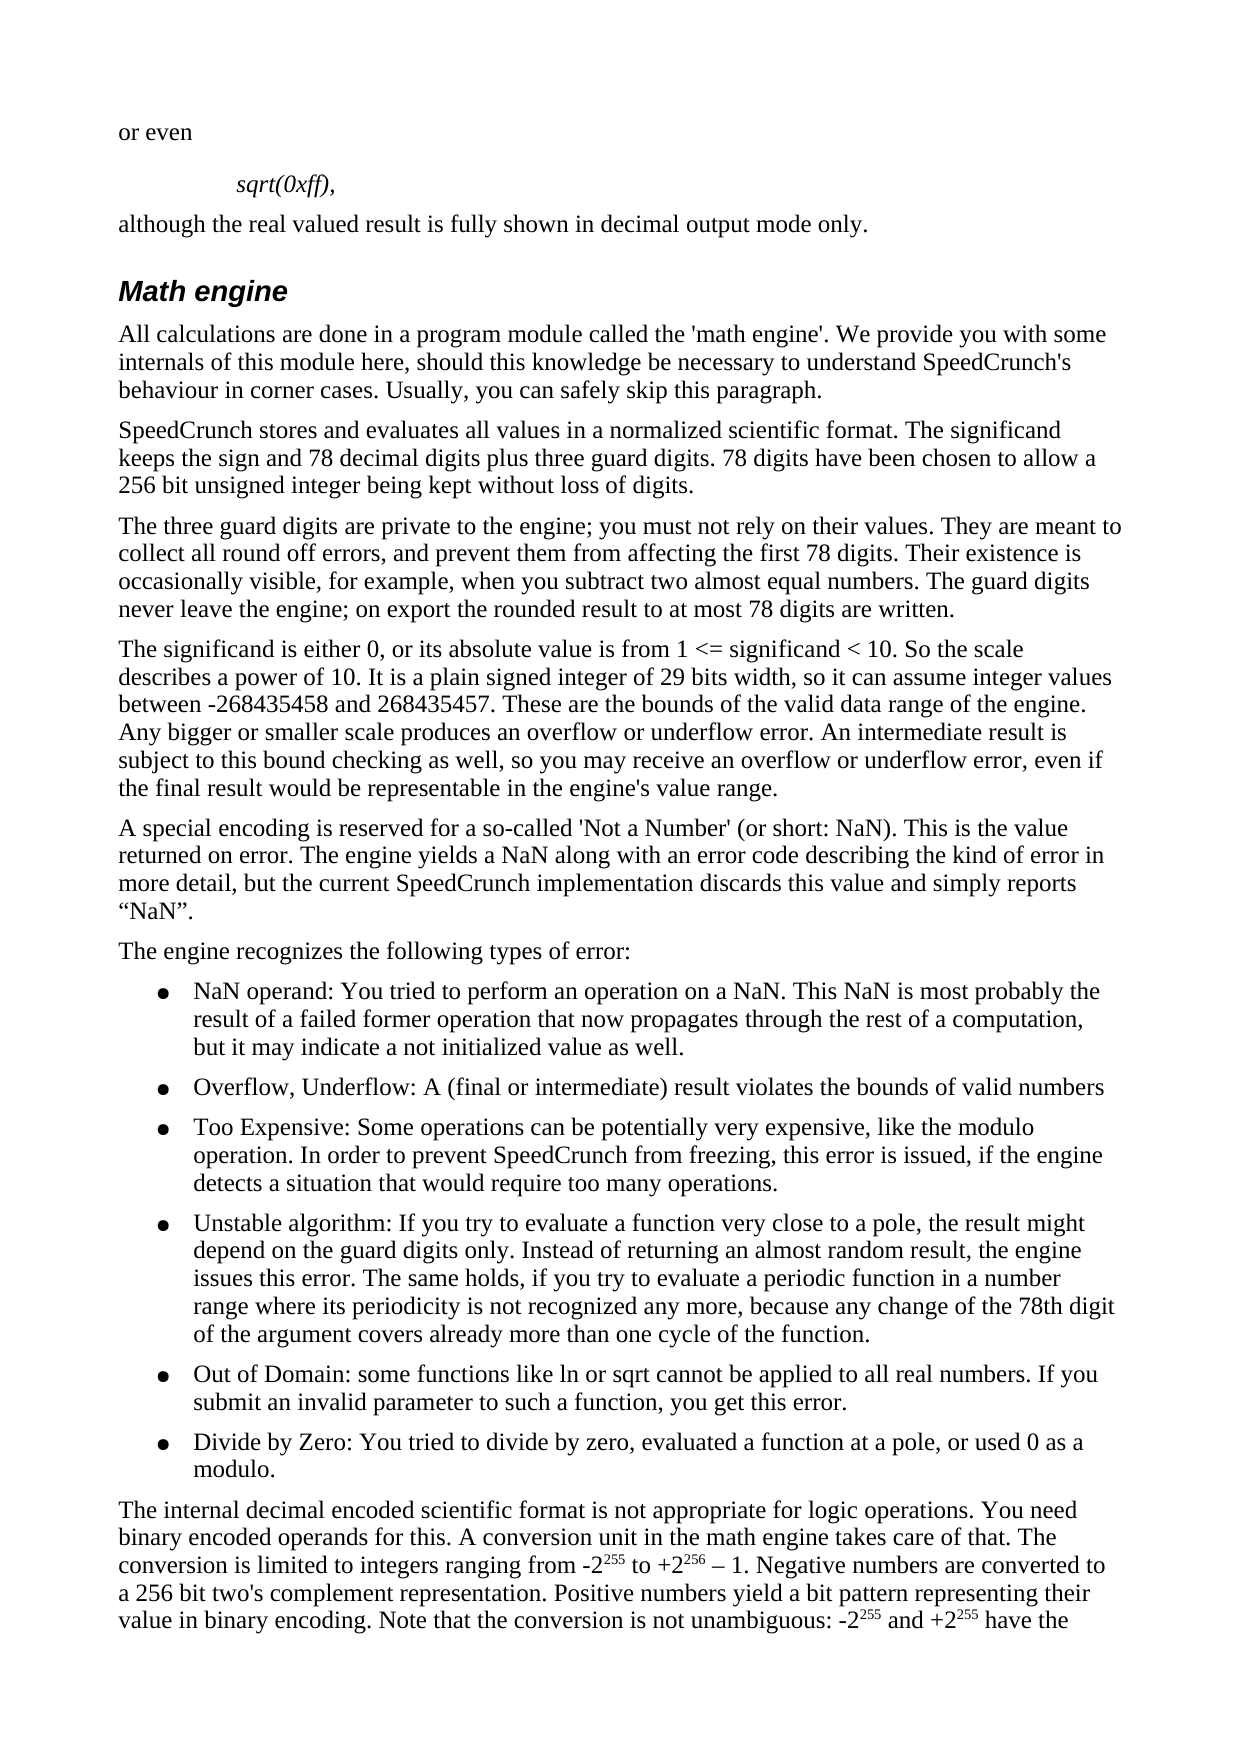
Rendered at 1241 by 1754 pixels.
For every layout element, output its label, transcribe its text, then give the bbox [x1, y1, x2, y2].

text SpeedCrunch stores and evaluates all values in a normalized scientific format. The significand keeps the sign and 78 decimal digits plus three guard digits. 78 digits have been chosen to allow a 256 bit unsigned integer being kept without loss of digits. [118, 416, 1122, 499]
list Too Expensive: Some operations can be potentially very expensive, like the modulo operation. In order to prevent SpeedCrunch from freezing, this error is issued, if the engine detects a situation that would require too many operations. [156, 1113, 1122, 1196]
list Divide by Zero: You tried to divide by zero, evaluated a function at a pole, or used 0 as a modulo. [156, 1428, 1122, 1483]
list Unstable algorithm: If you try to evaluate a function very close to a pole, the result might depend on the guard digits only. Instead of returning an almost random result, the engine issues this error. The same holds, if you try to evaluate a periodic function in a number range where its periodicity is not recognized any more, because any change of the 78th digit of the argument covers already more than one cycle of the function. [156, 1209, 1122, 1347]
text The three guard digits are private to the engine; you must not rely on their values. They are meant to collect all round off errors, and prevent them from affecting the first 78 digits. Their existence is occasionally visible, for example, when you subtract two almost equal numbers. The guard digits never leave the engine; on export the rounded result to at most 78 digits are written. [118, 512, 1122, 623]
text The internal decimal encoded scientific format is not appropriate for logic operations. You need binary encoded operands for this. A conversion unit in the math engine takes care of that. The conversion is limited to integers ranging from -2255 to +2256 – 1. Negative numbers are converted to a 256 bit two's complement representation. Positive numbers yield a bit pattern representing their value in binary encoding. Note that the conversion is not unambiguous: -2255 and +2255 have the [118, 1496, 1122, 1634]
subtitle Math engine [118, 275, 1122, 308]
list Overflow, Underflow: A (final or intermediate) result violates the bounds of valid numbers [156, 1073, 1122, 1101]
text The significand is either 0, or its absolute value is from 1 <= significand < 10. So the scale describes a power of 10. It is a plain signed integer of 29 bits width, so it can assume integer values between -268435458 and 268435457. These are the bounds of the valid data range of the engine. Any bigger or smaller scale produces an overflow or underflow error. An intermediate result is subject to this bound checking as well, so you may receive an overflow or underflow error, even if the final result would be representable in the engine's value range. [118, 635, 1122, 801]
text A special encoding is reserved for a so-called 'Not a Number' (or short: NaN). This is the value returned on error. The engine yields a NaN along with an error code describing the kind of error in more detail, but the current SpeedCrunch implementation discards this value and simply reports “NaN”. [118, 814, 1122, 925]
list NaN operand: You tried to perform an operation on a NaN. This NaN is most probably the result of a failed former operation that now propagates through the rest of a computation, but it may indicate a not initialized value as well. [156, 977, 1122, 1061]
list Out of Domain: some functions like ln or sqrt cannot be applied to all real numbers. If you submit an invalid parameter to such a function, you get this error. [156, 1360, 1122, 1415]
text All calculations are done in a program module called the 'math engine'. We provide you with some internals of this module here, should this knowledge be necessary to understand SpeedCrunch's behaviour in corner cases. Usually, you can safely skip this paragraph. [118, 321, 1122, 404]
text or even [118, 118, 1122, 146]
text although the real valued result is fully shown in decimal output mode only. [118, 210, 1122, 238]
text The engine recognizes the following types of error: [118, 937, 1122, 965]
text sqrt(0xff), [236, 170, 1122, 198]
